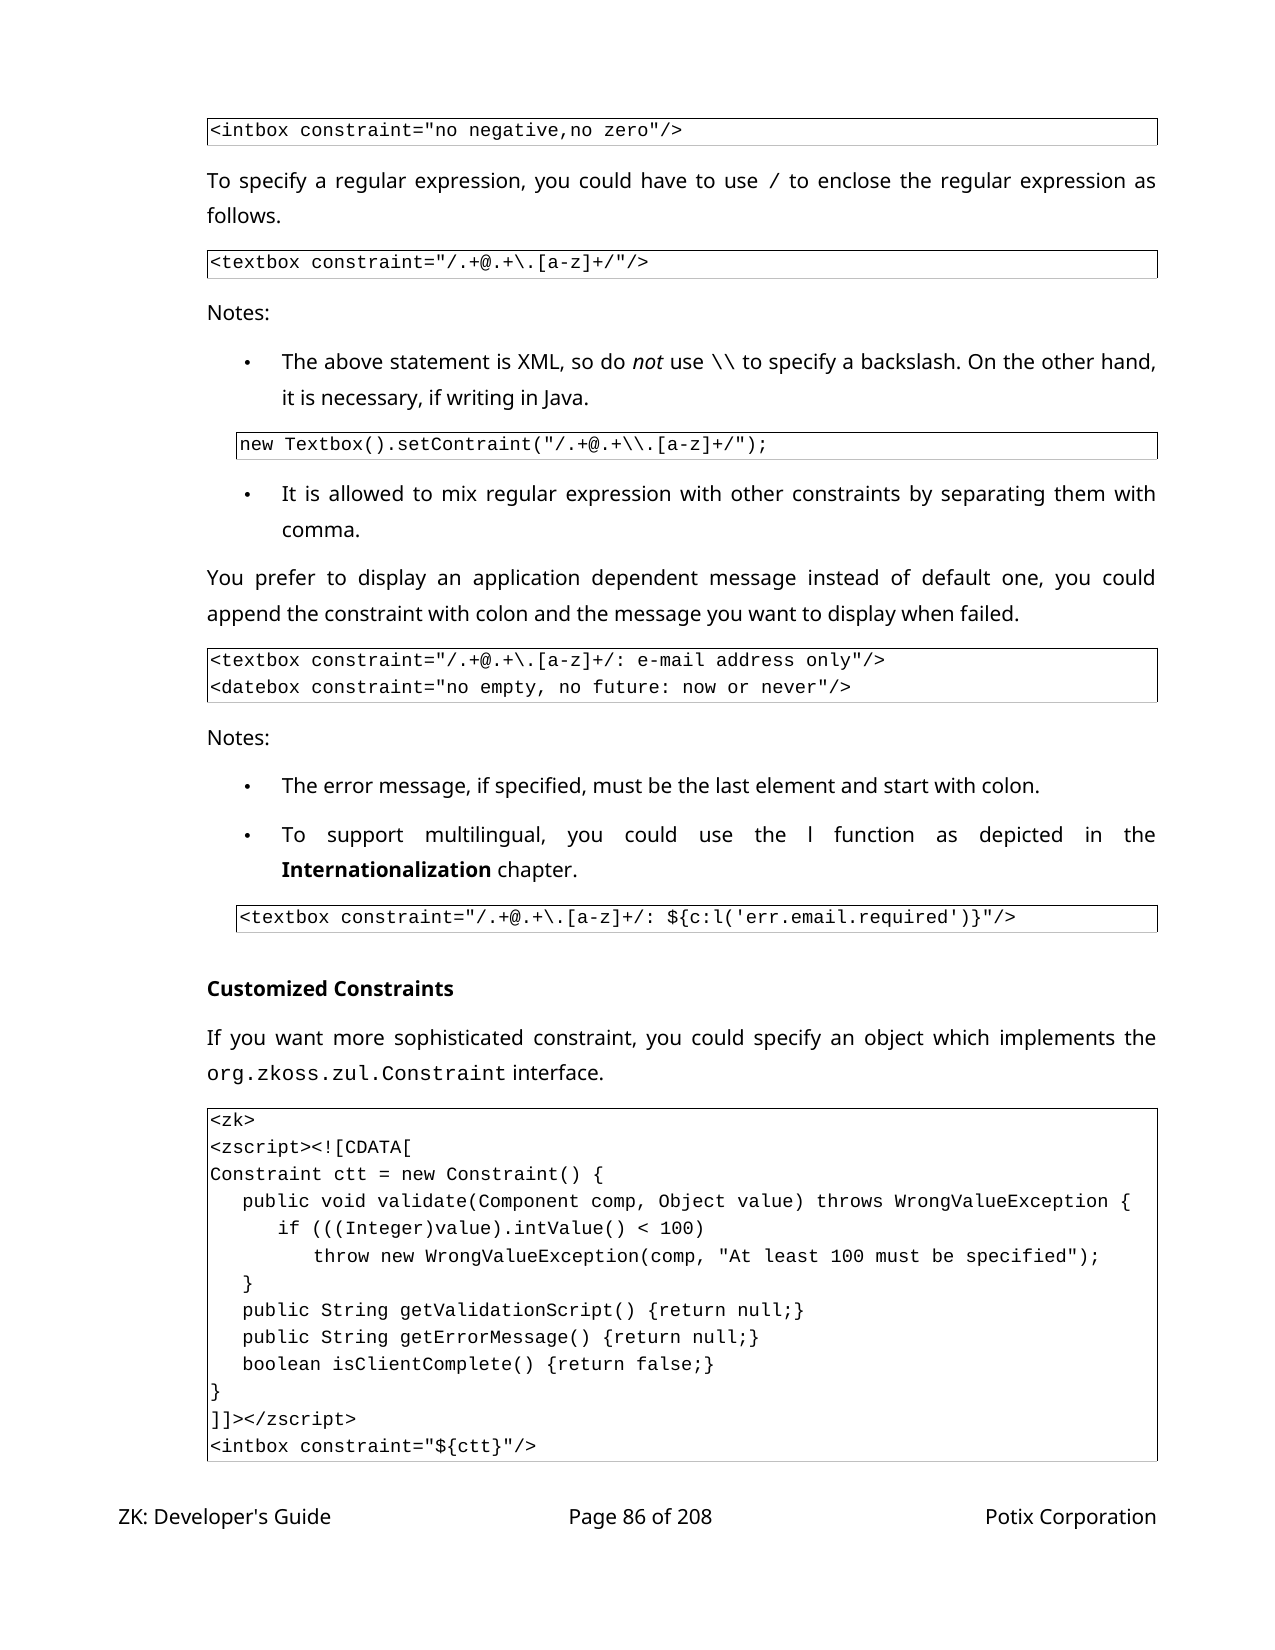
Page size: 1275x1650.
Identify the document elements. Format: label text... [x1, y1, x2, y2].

text if (((Integer)value).intValue() < 100) [208, 1216, 1157, 1241]
text You prefer to display an application dependent message instead of default one, you could append the constraint with colon and the message you want to display when failed. [207, 563, 1157, 627]
list The error message, if specified, must be the last element and start with colon. [244, 772, 1157, 800]
text public void validate(Component comp, Object value) throws WrongValueException { [208, 1189, 1157, 1213]
text To specify a regular expression, you could have to use / to enclose the regular expression as follows. [207, 166, 1157, 230]
subtitle Customized Constraints [207, 974, 1157, 1002]
text <textbox constraint="/.+@.+\.[a-z]+/: e-mail address only"/> [208, 649, 1157, 672]
list To support multilingual, you could use the l function as depicted in the Internationalization chapter. [244, 820, 1157, 884]
text If you want more sophisticated constraint, you could specify an object which implements the org.zkoss.zul.Constraint interface. [207, 1023, 1157, 1087]
text <textbox constraint="/.+@.+\.[a-z]+/: ${c:l('err.email.required')}"/> [237, 906, 1157, 932]
text <textbox constraint="/.+@.+\.[a-z]+/"/> [208, 251, 1157, 278]
text } [208, 1379, 1157, 1404]
list It is allowed to mix regular expression with other constraints by separating them with comma. [244, 479, 1157, 543]
text <zk> [208, 1109, 1157, 1132]
text <datebox constraint="no empty, no future: now or never"/> [208, 675, 1157, 702]
text Notes: [207, 298, 1157, 327]
text ]]></zscript> [208, 1407, 1157, 1431]
text <intbox constraint="no negative,no zero"/> [208, 119, 1157, 145]
text public String getValidationScript() {return null;} [208, 1298, 1157, 1322]
list The above statement is XML, so do not use \\ to specify a backslash. On the other hand, it is necessary, if writing in Java. [244, 347, 1157, 411]
text <intbox constraint="${ctt}"/> [208, 1434, 1157, 1461]
text new Textbox().setContraint("/.+@.+\\.[a-z]+/"); [237, 433, 1157, 459]
text Notes: [207, 723, 1157, 751]
text <zscript><![CDATA[ [208, 1135, 1157, 1159]
text throw new WrongValueException(comp, "At least 100 must be specified"); [208, 1243, 1157, 1268]
text } [208, 1271, 1157, 1295]
text public String getErrorMessage() {return null;} [208, 1325, 1157, 1349]
text boolean isClientComplete() {return false;} [208, 1352, 1157, 1376]
text Constraint ctt = new Constraint() { [208, 1162, 1157, 1186]
